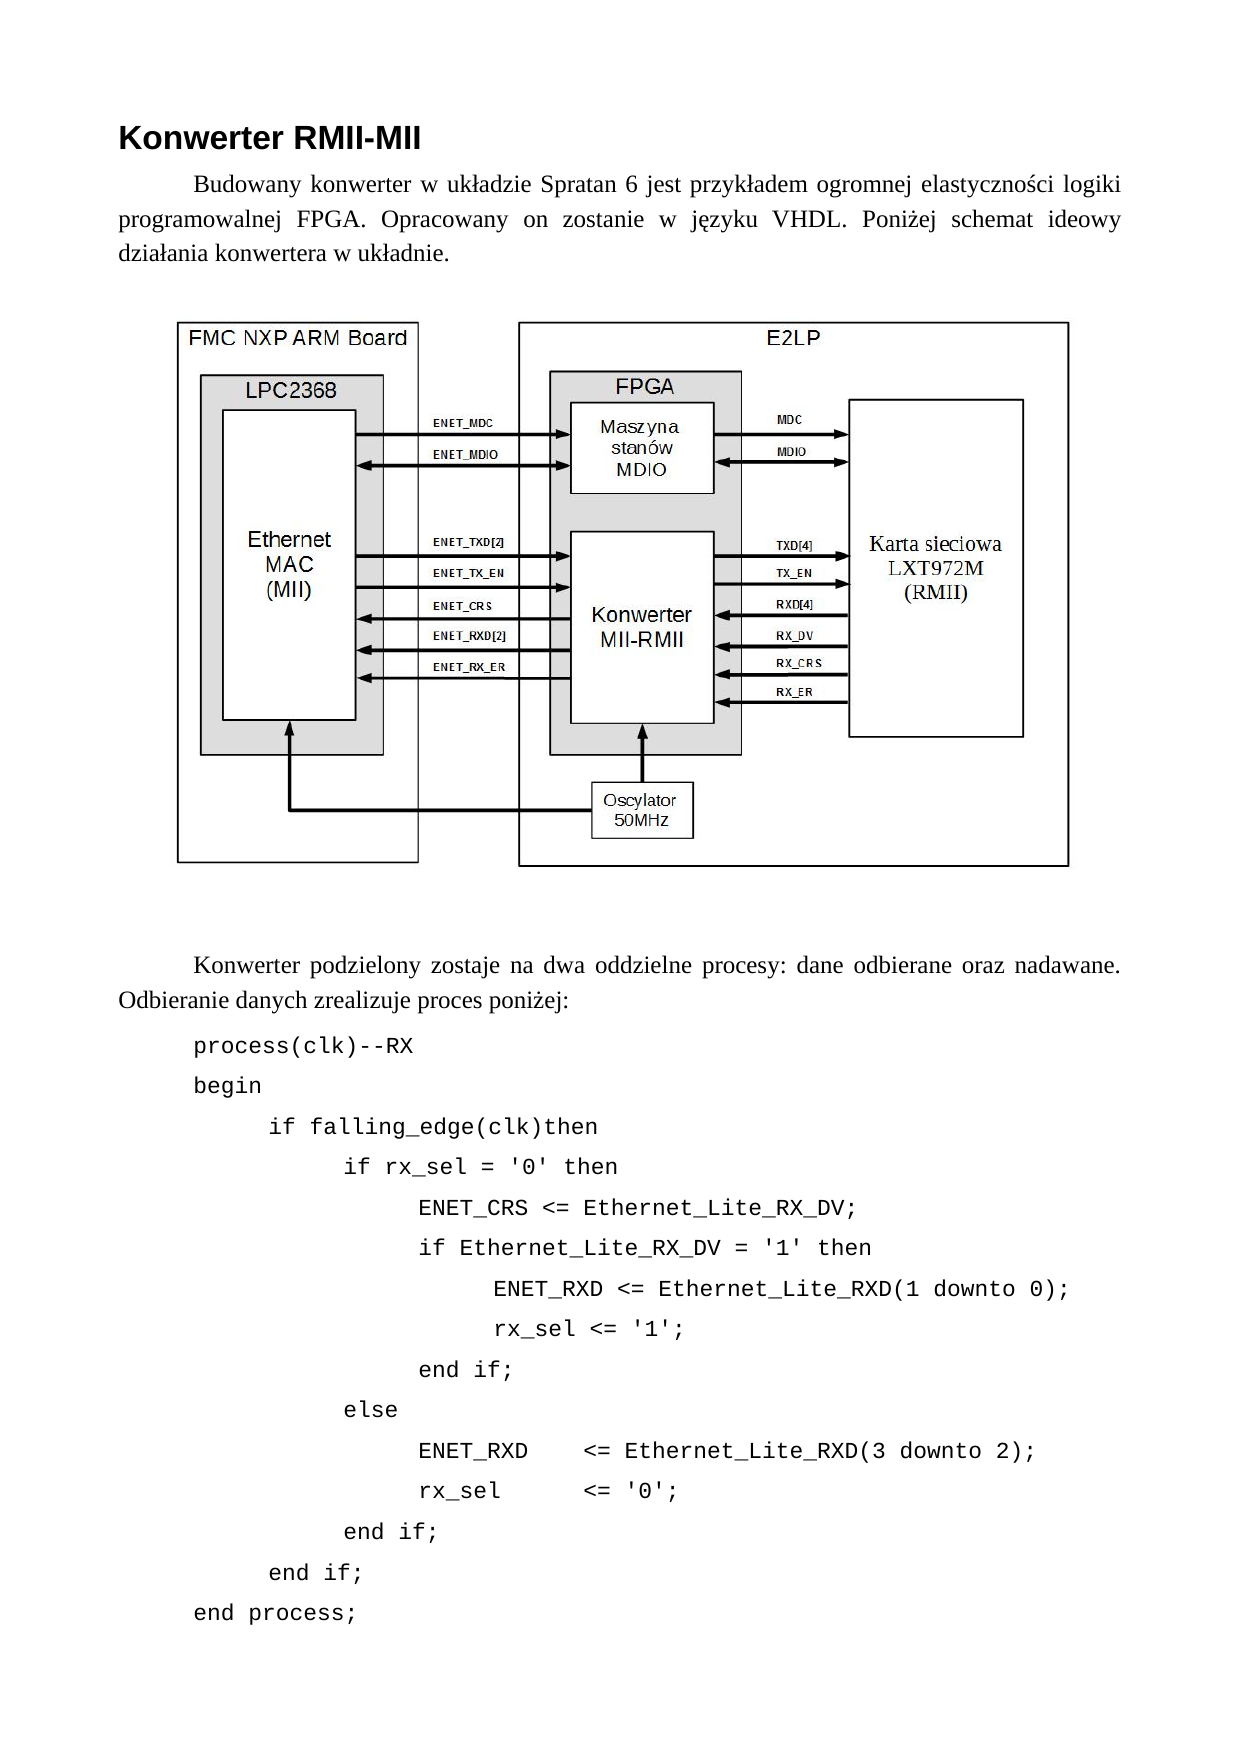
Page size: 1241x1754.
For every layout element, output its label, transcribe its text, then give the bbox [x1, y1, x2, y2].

text end process; [118, 1601, 1122, 1627]
text else [118, 1399, 1122, 1425]
text begin [118, 1075, 1122, 1101]
text end if; [118, 1358, 1122, 1384]
subtitle Konwerter RMII-MII [118, 118, 1122, 157]
text ENET_RXD <= Ethernet_Lite_RXD(1 downto 0); [118, 1277, 1122, 1303]
text process(clk)--RX [118, 1034, 1122, 1060]
text if rx_sel = '0' then [118, 1156, 1122, 1182]
text ENET_RXD <= Ethernet_Lite_RXD(3 downto 2); [118, 1439, 1122, 1465]
text Budowany konwerter w układzie Spratan 6 jest przykładem ogromnej elastyczności logiki programowalnej FPGA. Opracowany on zostanie w języku VHDL. Poniżej schemat ideowy działania konwertera w układnie. [118, 169, 1122, 267]
text end if; [118, 1520, 1122, 1546]
text if falling_edge(clk)then [118, 1115, 1122, 1141]
text if Ethernet_Lite_RX_DV = '1' then [118, 1237, 1122, 1263]
text end if; [118, 1561, 1122, 1587]
text rx_sel <= '0'; [118, 1480, 1122, 1506]
text Konwerter podzielony zostaje na dwa oddzielne procesy: dane odbierane oraz nadawane. Odbieranie danych zrealizuje proces poniżej: [118, 951, 1122, 1014]
text ENET_CRS <= Ethernet_Lite_RX_DV; [118, 1196, 1122, 1222]
picture [118, 287, 1123, 896]
text rx_sel <= '1'; [118, 1318, 1122, 1344]
